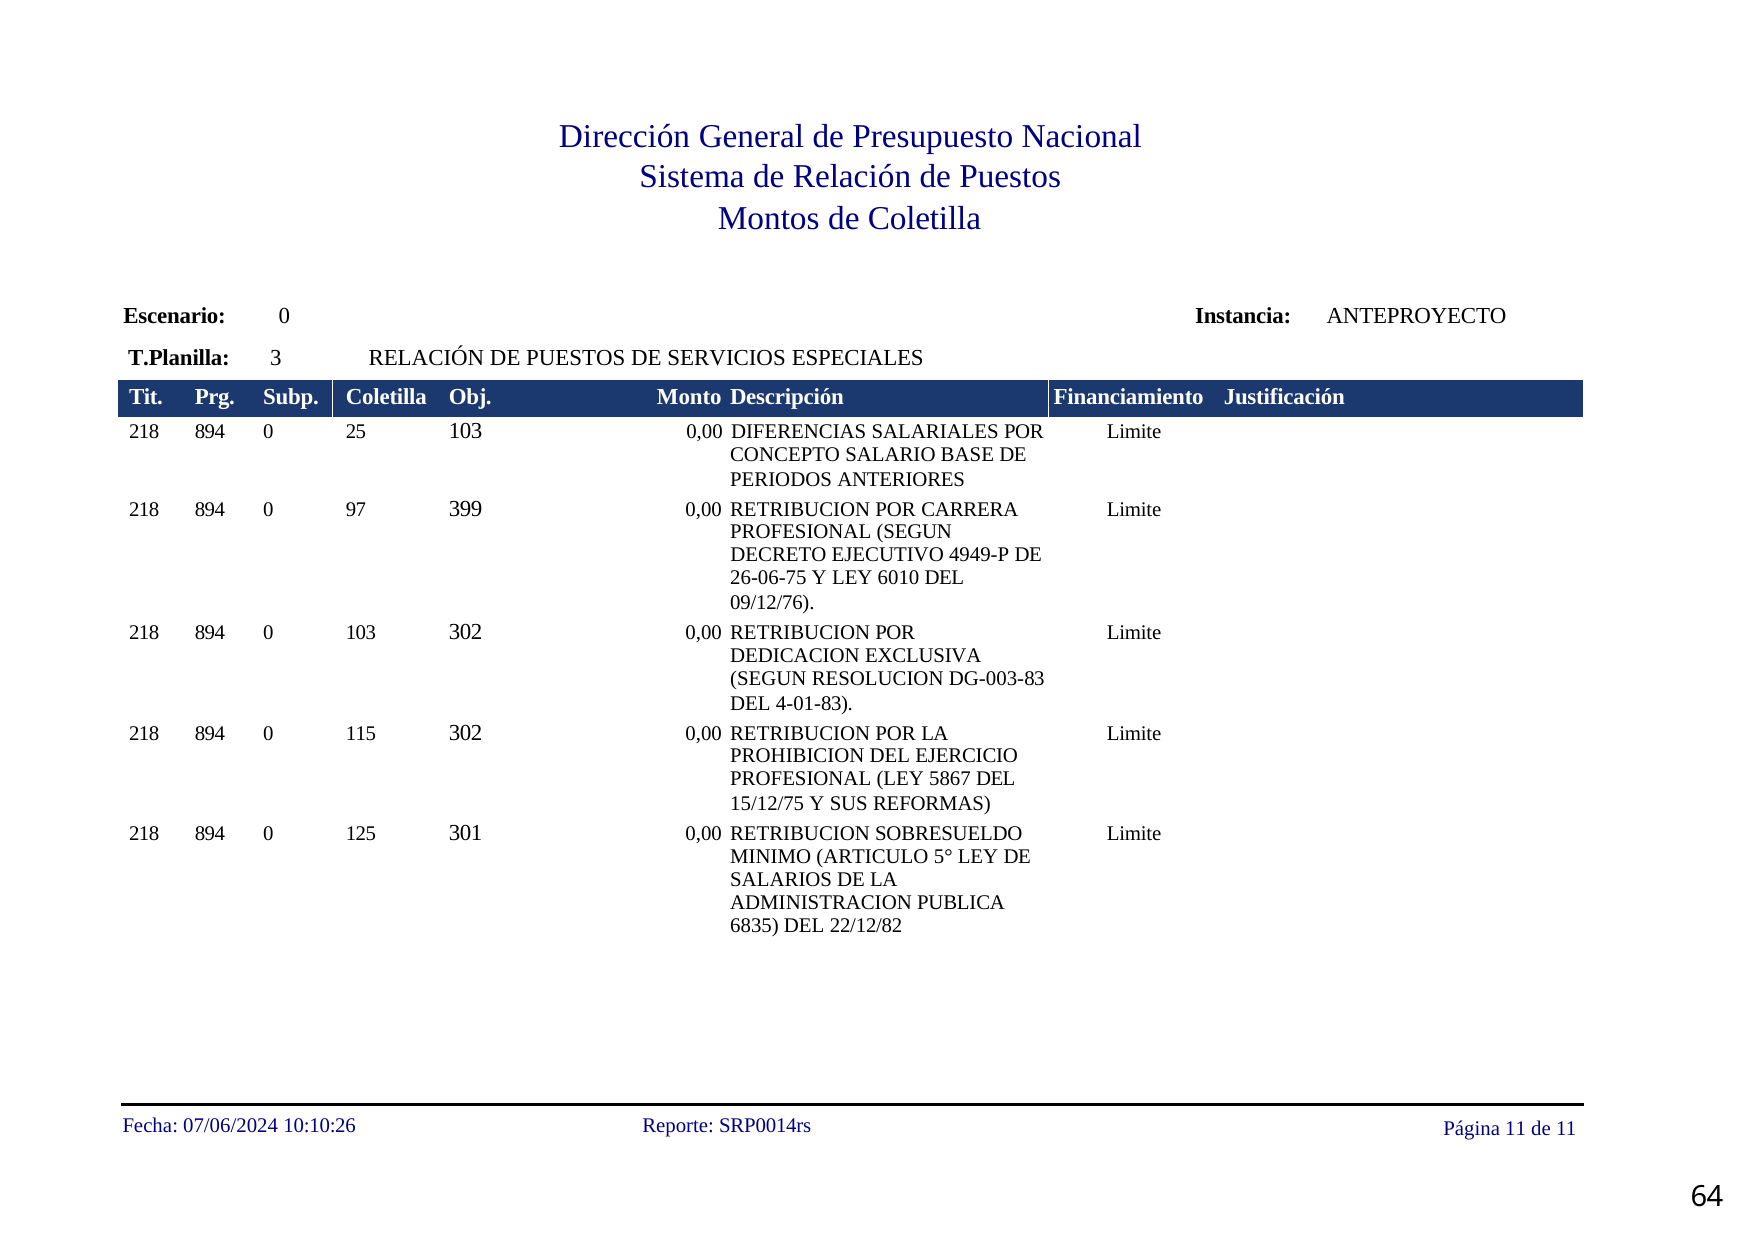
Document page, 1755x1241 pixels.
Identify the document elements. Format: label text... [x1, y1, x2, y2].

table_cell PROFESIONAL (SEGUN [574, 523, 1048, 545]
table_cell [118, 691, 179, 719]
table_cell [249, 848, 332, 869]
table_cell [118, 915, 179, 938]
table_cell [333, 591, 438, 618]
table_cell [249, 523, 332, 545]
table_cell [118, 445, 179, 467]
table_cell 0 [249, 719, 332, 747]
table_cell [1049, 769, 1583, 792]
table_cell [249, 568, 332, 591]
table_cell 115 [333, 719, 438, 747]
table_cell DEDICACION EXCLUSIVA [574, 647, 1048, 668]
table_header Escenario: [118, 303, 249, 337]
table_cell 103 [438, 417, 574, 444]
table_cell [333, 647, 438, 668]
table_cell [333, 848, 438, 869]
table_cell [179, 523, 249, 545]
table_cell Limite [1049, 417, 1214, 444]
table_cell 302 [438, 618, 574, 647]
table_cell [333, 869, 438, 892]
table_cell [333, 893, 438, 915]
table_cell [179, 915, 249, 938]
table_header ANTEPROYECTO [1309, 303, 1583, 337]
table_cell [333, 568, 438, 591]
table_cell [118, 747, 179, 769]
table_cell [1049, 915, 1583, 938]
table_cell [438, 669, 574, 691]
table_cell PERIODOS ANTERIORES [574, 468, 1048, 495]
table_cell [118, 848, 179, 869]
table_cell [179, 647, 249, 668]
table_cell [438, 747, 574, 769]
table_cell [438, 769, 574, 792]
table_cell DEL 4-01-83). [574, 691, 1048, 719]
table_cell [1049, 848, 1583, 869]
table_cell SALARIOS DE LA [574, 869, 1048, 892]
table_cell Justificación [1214, 380, 1583, 417]
table_cell [438, 915, 574, 938]
table_header Instancia: [1049, 303, 1309, 337]
table_cell Coletilla [333, 380, 438, 417]
table_cell [249, 545, 332, 568]
table_cell [118, 769, 179, 792]
table_cell [118, 568, 179, 591]
table_cell [1049, 568, 1583, 591]
table_cell [179, 669, 249, 691]
table_cell 399 [438, 495, 574, 523]
table_cell [1049, 523, 1583, 545]
table_cell [249, 647, 332, 668]
table_cell [179, 468, 249, 495]
table_cell [118, 591, 179, 618]
table_cell [118, 869, 179, 892]
table_cell [118, 523, 179, 545]
table_cell [438, 647, 574, 668]
table_cell [179, 769, 249, 792]
table_cell [438, 893, 574, 915]
table_cell 125 [333, 819, 438, 847]
table_cell [118, 647, 179, 668]
table_cell [179, 545, 249, 568]
table_cell 0,00 RETRIBUCION POR [574, 618, 1048, 647]
table_cell 0,00 RETRIBUCION POR LA [574, 719, 1048, 747]
table_cell [249, 591, 332, 618]
table_cell 6835) DEL 22/12/82 [574, 915, 1048, 938]
table_cell 3 [249, 337, 332, 380]
table_cell [179, 792, 249, 819]
table_cell 894 [179, 618, 249, 647]
table_cell [179, 893, 249, 915]
table_cell [333, 523, 438, 545]
table_cell PROHIBICION DEL EJERCICIO [574, 747, 1048, 769]
table_cell [179, 691, 249, 719]
table_cell [249, 869, 332, 892]
table_cell 218 [118, 618, 179, 647]
table_cell [1049, 869, 1583, 892]
table_cell [1049, 747, 1583, 769]
table_cell 894 [179, 719, 249, 747]
table_cell [118, 468, 179, 495]
table_cell [1049, 893, 1583, 915]
table_cell [438, 468, 574, 495]
table_cell [249, 792, 332, 819]
table_cell 218 [118, 417, 179, 444]
table_cell [1049, 545, 1583, 568]
table_cell [1049, 337, 1309, 380]
table_cell 894 [179, 495, 249, 523]
table_cell [438, 691, 574, 719]
table_cell [1049, 468, 1583, 495]
table_cell [1049, 647, 1583, 668]
table_cell Financiamiento [1049, 380, 1214, 417]
table_cell 0 [249, 417, 332, 444]
table_cell [249, 691, 332, 719]
table_cell [333, 468, 438, 495]
table_cell [333, 747, 438, 769]
table_cell [249, 669, 332, 691]
table_cell [1049, 792, 1583, 819]
table_cell [179, 869, 249, 892]
table_cell Limite [1049, 495, 1583, 523]
table_cell Subp. [249, 380, 332, 417]
table_cell 25 [333, 417, 438, 444]
table_cell [333, 792, 438, 819]
table_cell Limite [1049, 819, 1583, 847]
table_cell Obj. [438, 380, 574, 417]
table_cell 0,00 RETRIBUCION POR CARRERA [574, 495, 1048, 523]
table_cell [1049, 691, 1583, 719]
text Fecha: 07/06/2024 10:10:26 Reporte: SRP0014rs Página 11 de 11 [122, 1113, 1621, 1139]
table_cell 0 [249, 495, 332, 523]
table_cell [1049, 445, 1583, 467]
table_cell [1309, 337, 1583, 380]
table_cell 103 [333, 618, 438, 647]
table_cell DECRETO EJECUTIVO 4949-P DE [574, 545, 1048, 568]
table_cell [438, 568, 574, 591]
table_cell PROFESIONAL (LEY 5867 DEL [574, 769, 1048, 792]
table_cell [249, 468, 332, 495]
table_cell [179, 848, 249, 869]
table_cell Prg. [179, 380, 249, 417]
table_cell [333, 691, 438, 719]
table_cell 218 [118, 719, 179, 747]
table_header [333, 303, 1048, 337]
table_cell ADMINISTRACION PUBLICA [574, 893, 1048, 915]
table_cell [249, 915, 332, 938]
table_cell 894 [179, 417, 249, 444]
table_cell [179, 591, 249, 618]
table_cell [1214, 417, 1583, 444]
table_cell 26-06-75 Y LEY 6010 DEL [574, 568, 1048, 591]
table_cell [438, 445, 574, 467]
table_cell [179, 445, 249, 467]
table_cell 301 [438, 819, 574, 847]
table_cell [333, 545, 438, 568]
table_cell 218 [118, 495, 179, 523]
table_header 0 [249, 303, 332, 337]
table_cell [333, 445, 438, 467]
table_cell [118, 893, 179, 915]
table_cell 302 [438, 719, 574, 747]
table_cell 15/12/75 Y SUS REFORMAS) [574, 792, 1048, 819]
table_cell RELACIÓN DE PUESTOS DE SERVICIOS ESPECIALES [333, 337, 1048, 380]
table_cell Limite [1049, 719, 1583, 747]
table_cell 0,00 DIFERENCIAS SALARIALES POR [574, 417, 1048, 444]
table_cell [438, 523, 574, 545]
table_cell [438, 848, 574, 869]
table_cell [333, 769, 438, 792]
table_cell [179, 747, 249, 769]
table_cell 894 [179, 819, 249, 847]
table_cell [438, 545, 574, 568]
table_cell [179, 568, 249, 591]
table_cell 0 [249, 819, 332, 847]
table_cell [249, 769, 332, 792]
table_cell 09/12/76). [574, 591, 1048, 618]
table_cell 0,00 RETRIBUCION SOBRESUELDO [574, 819, 1048, 847]
table_cell [118, 669, 179, 691]
table_cell Monto Descripción [574, 380, 1048, 417]
table_cell [438, 591, 574, 618]
table_cell MINIMO (ARTICULO 5° LEY DE [574, 848, 1048, 869]
table_cell (SEGUN RESOLUCION DG-003-83 [574, 669, 1048, 691]
table_cell Limite [1049, 618, 1583, 647]
table_cell 218 [118, 819, 179, 847]
table_cell [333, 669, 438, 691]
table_cell T.Planilla: [118, 337, 249, 380]
table_cell [249, 445, 332, 467]
table_cell [249, 747, 332, 769]
table_cell 0 [249, 618, 332, 647]
table_cell [1049, 669, 1583, 691]
table_cell CONCEPTO SALARIO BASE DE [574, 445, 1048, 467]
table_cell Tit. [118, 380, 179, 417]
table_cell [1049, 591, 1583, 618]
table_cell [333, 915, 438, 938]
table_cell [249, 893, 332, 915]
table_cell [438, 792, 574, 819]
table_cell [118, 545, 179, 568]
table_cell [118, 792, 179, 819]
table_cell 97 [333, 495, 438, 523]
table_cell [438, 869, 574, 892]
